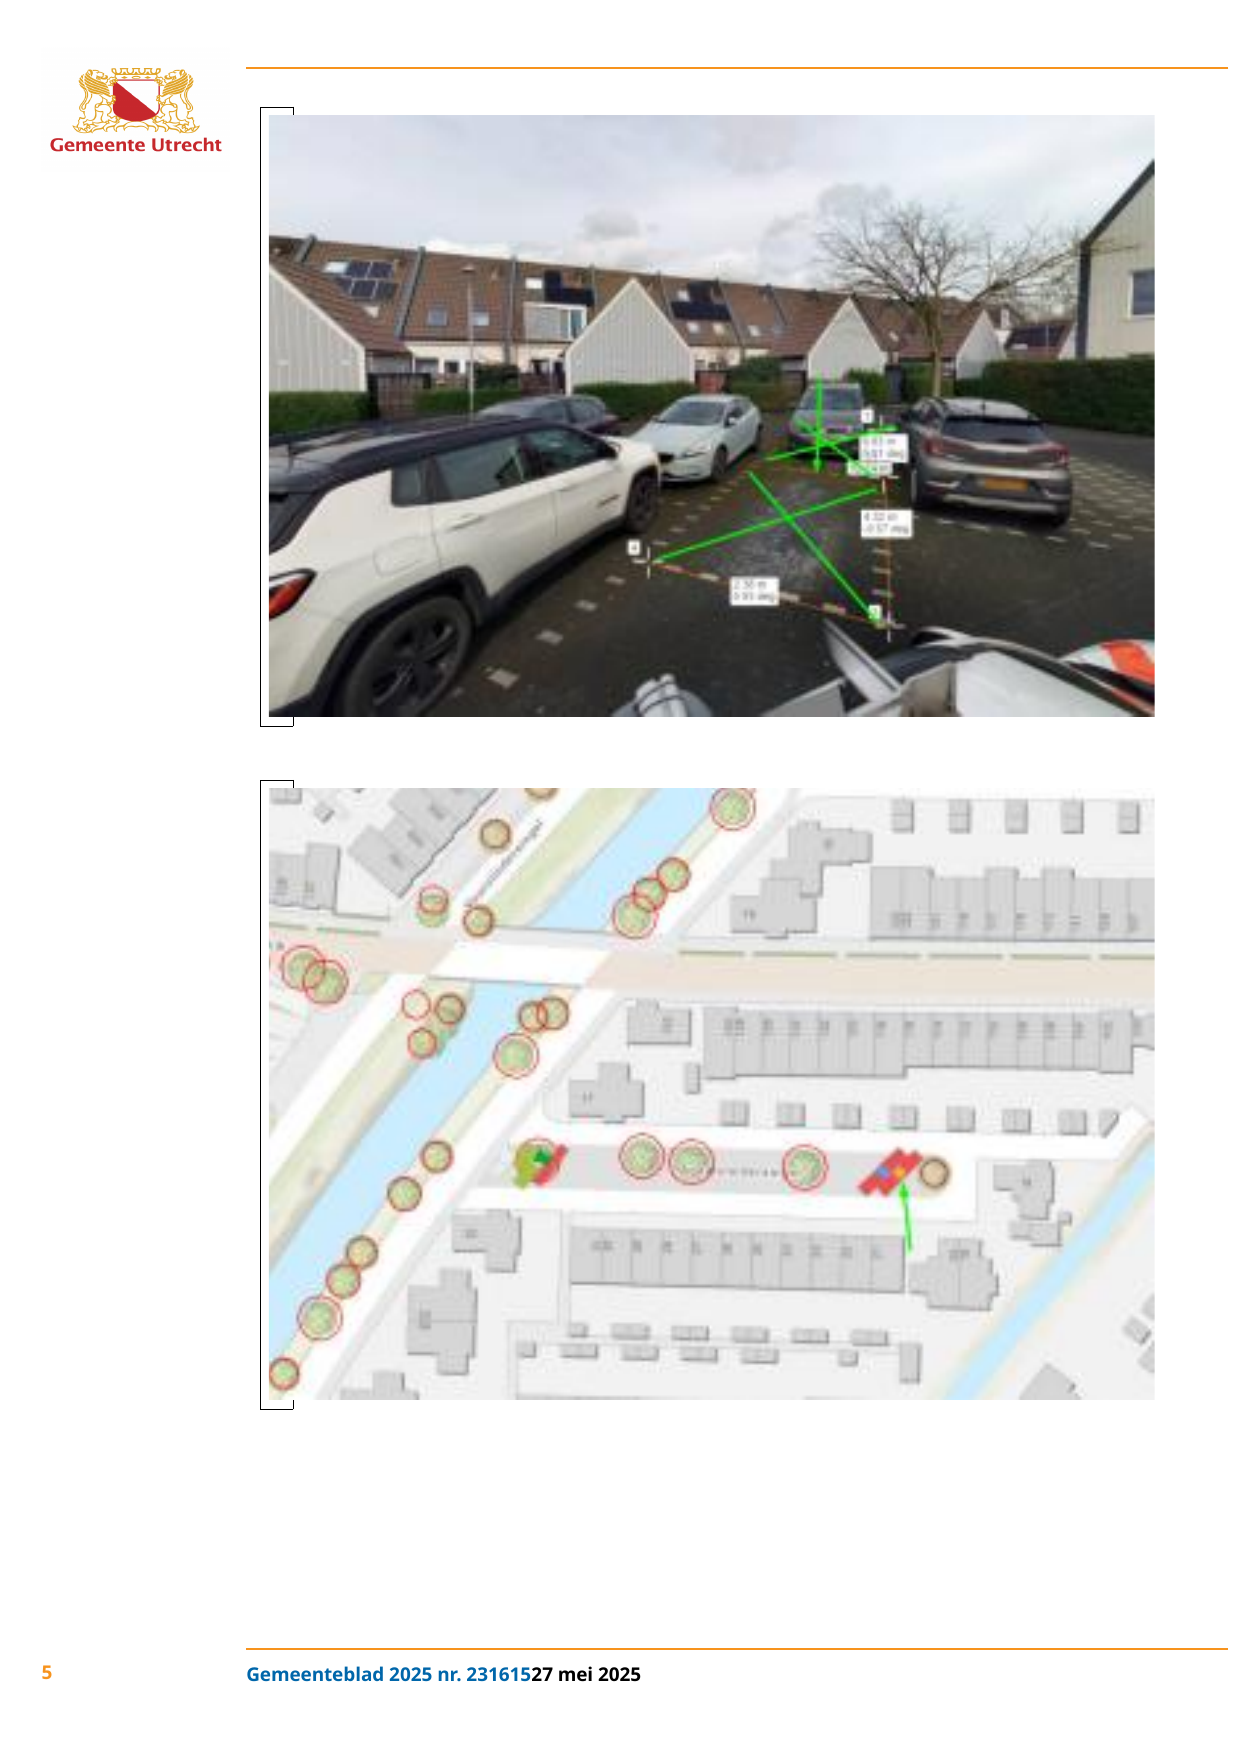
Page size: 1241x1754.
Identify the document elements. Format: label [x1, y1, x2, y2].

picture [268, 788, 1155, 1400]
picture [268, 115, 1155, 717]
picture [41, 47, 231, 172]
